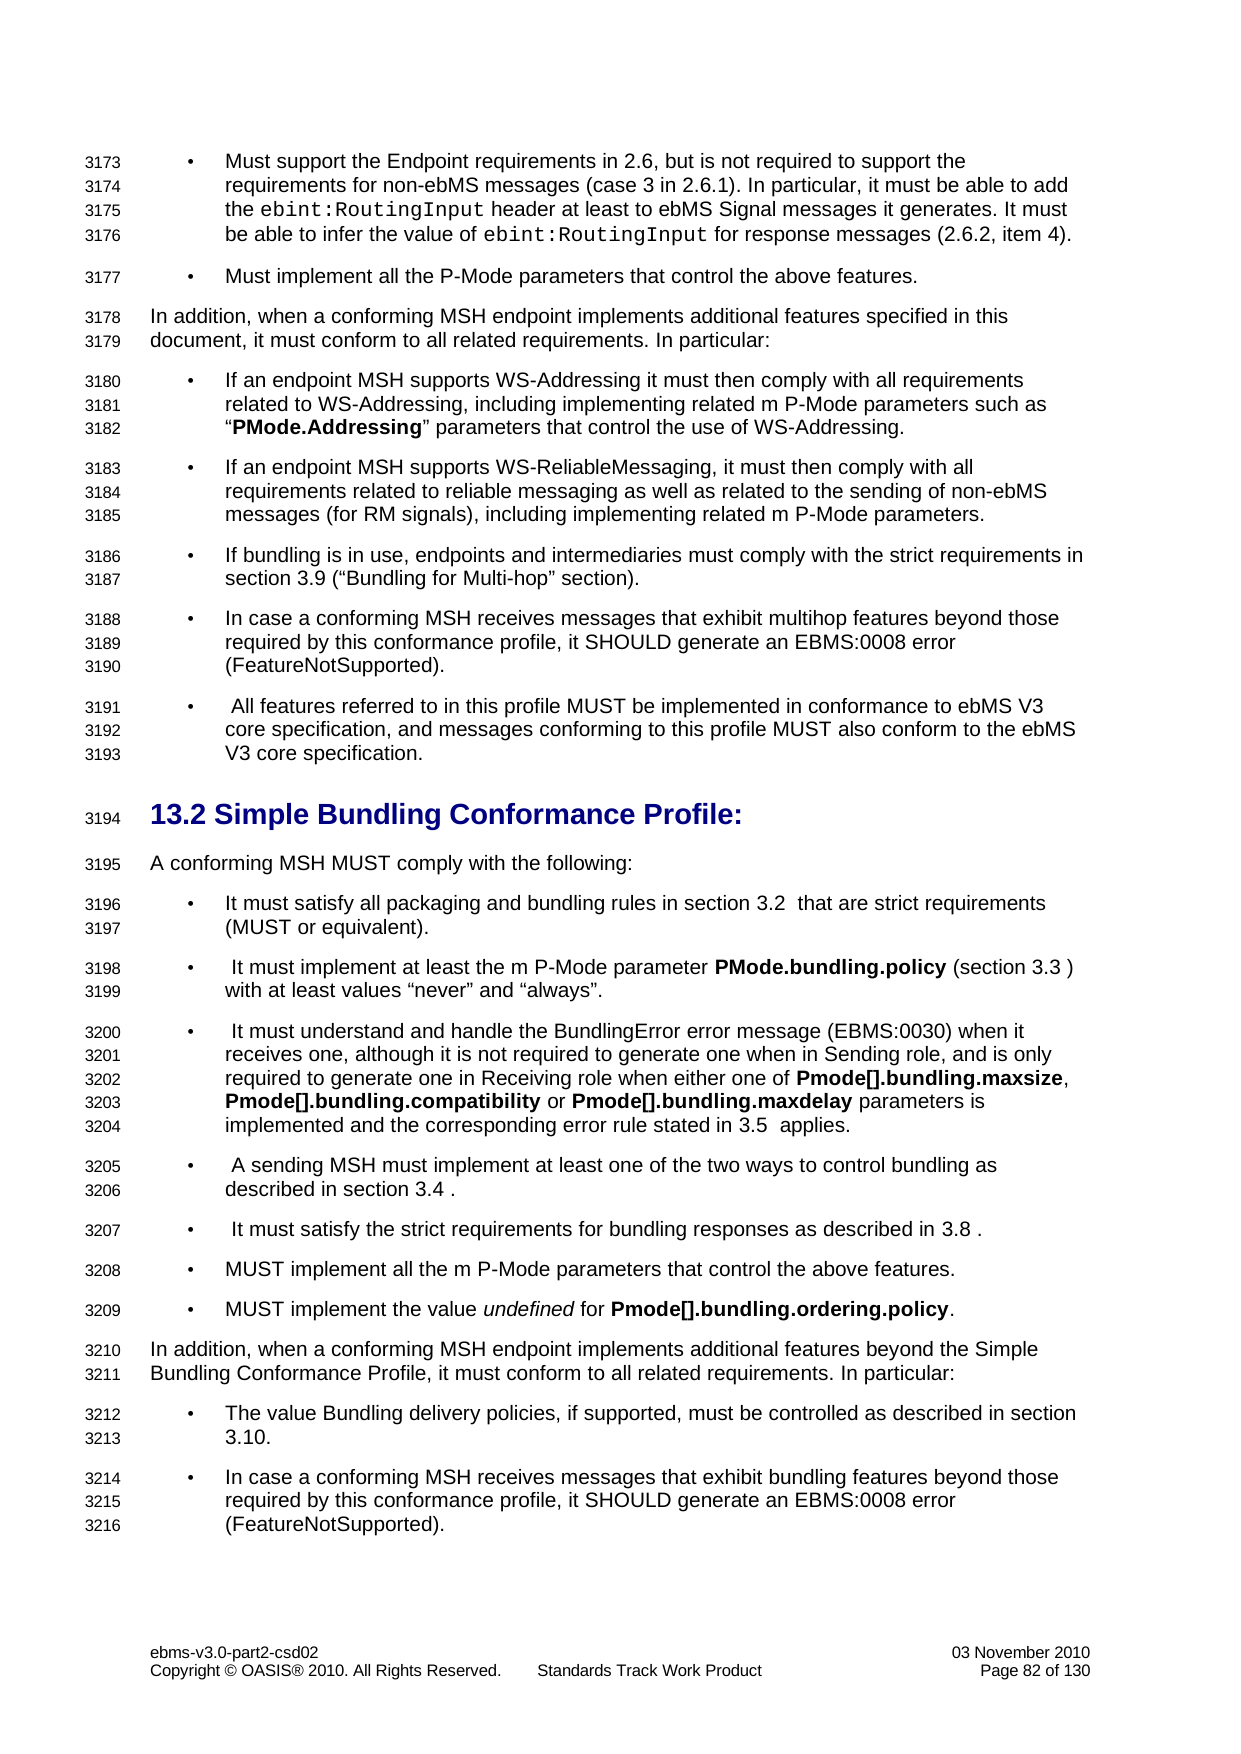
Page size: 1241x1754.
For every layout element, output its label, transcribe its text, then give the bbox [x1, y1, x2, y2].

list It must satisfy all packaging and bundling rules in section 3.2 that are strict requirements (MUST or equivalent). [187, 892, 1090, 939]
list MUST implement the value undefined for Pmode[].bundling.ordering.policy. [187, 1298, 1090, 1321]
list It must implement at least the m P-Mode parameter PMode.bundling.policy (section 3.3 ) with at least values “never” and “always”. [187, 955, 1090, 1002]
list It must understand and handle the BundlingError error message (EBMS:0030) when it receives one, although it is not required to generate one when in Sending role, and is only required to generate one in Receiving role when either one of Pmode[].bundling.maxsize, Pmode[].bundling.compatibility or Pmode[].bundling.maxdelay parameters is implemented and the corresponding error rule stated in 3.5 applies. [187, 1019, 1090, 1137]
list Must implement all the P-Mode parameters that control the above features. [187, 264, 1090, 288]
list If an endpoint MSH supports WS-ReliableMessaging, it must then comply with all requirements related to reliable messaging as well as related to the sending of non-ebMS messages (for RM signals), including implementing related m P-Mode parameters. [187, 456, 1090, 526]
list If bundling is in use, endpoints and intermediaries must comply with the strict requirements in section 3.9 (“Bundling for Multi-hop” section). [187, 543, 1090, 590]
list If an endpoint MSH supports WS-Addressing it must then comply with all requirements related to WS-Addressing, including implementing related m P-Mode parameters such as “PMode.Addressing” parameters that control the use of WS-Addressing. [187, 368, 1090, 439]
list In case a conforming MSH receives messages that exhibit multihop features beyond those required by this conformance profile, it SHOULD generate an EBMS:0008 error (FeatureNotSupported). [187, 607, 1090, 677]
text In addition, when a conforming MSH endpoint implements additional features specified in this document, it must conform to all related requirements. In particular: [150, 305, 1090, 352]
list All features referred to in this profile MUST be implemented in conformance to ebMS V3 core specification, and messages conforming to this profile MUST also conform to the ebMS V3 core specification. [187, 694, 1090, 765]
list In case a conforming MSH receives messages that exhibit bundling features beyond those required by this conformance profile, it SHOULD generate an EBMS:0008 error (FeatureNotSupported). [187, 1465, 1090, 1536]
text A conforming MSH MUST comply with the following: [150, 851, 1090, 875]
subtitle Simple Bundling Conformance Profile: [150, 798, 1090, 831]
list MUST implement all the m P-Mode parameters that control the above features. [187, 1257, 1090, 1281]
list It must satisfy the strict requirements for bundling responses as described in 3.8 . [187, 1217, 1090, 1241]
list Must support the Endpoint requirements in 2.6, but is not required to support the requirements for non-ebMS messages (case 3 in 2.6.1). In particular, it must be able to add the ebint:RoutingInput header at least to ebMS Signal messages it generates. It must be able to infer the value of ebint:RoutingInput for response messages (2.6.2, item 4). [187, 150, 1090, 248]
list A sending MSH must implement at least one of the two ways to control bundling as described in section 3.4 . [187, 1153, 1090, 1201]
text In addition, when a conforming MSH endpoint implements additional features beyond the Simple Bundling Conformance Profile, it must conform to all related requirements. In particular: [150, 1338, 1090, 1385]
list The value Bundling delivery policies, if supported, must be controlled as described in section 3.10. [187, 1402, 1090, 1449]
